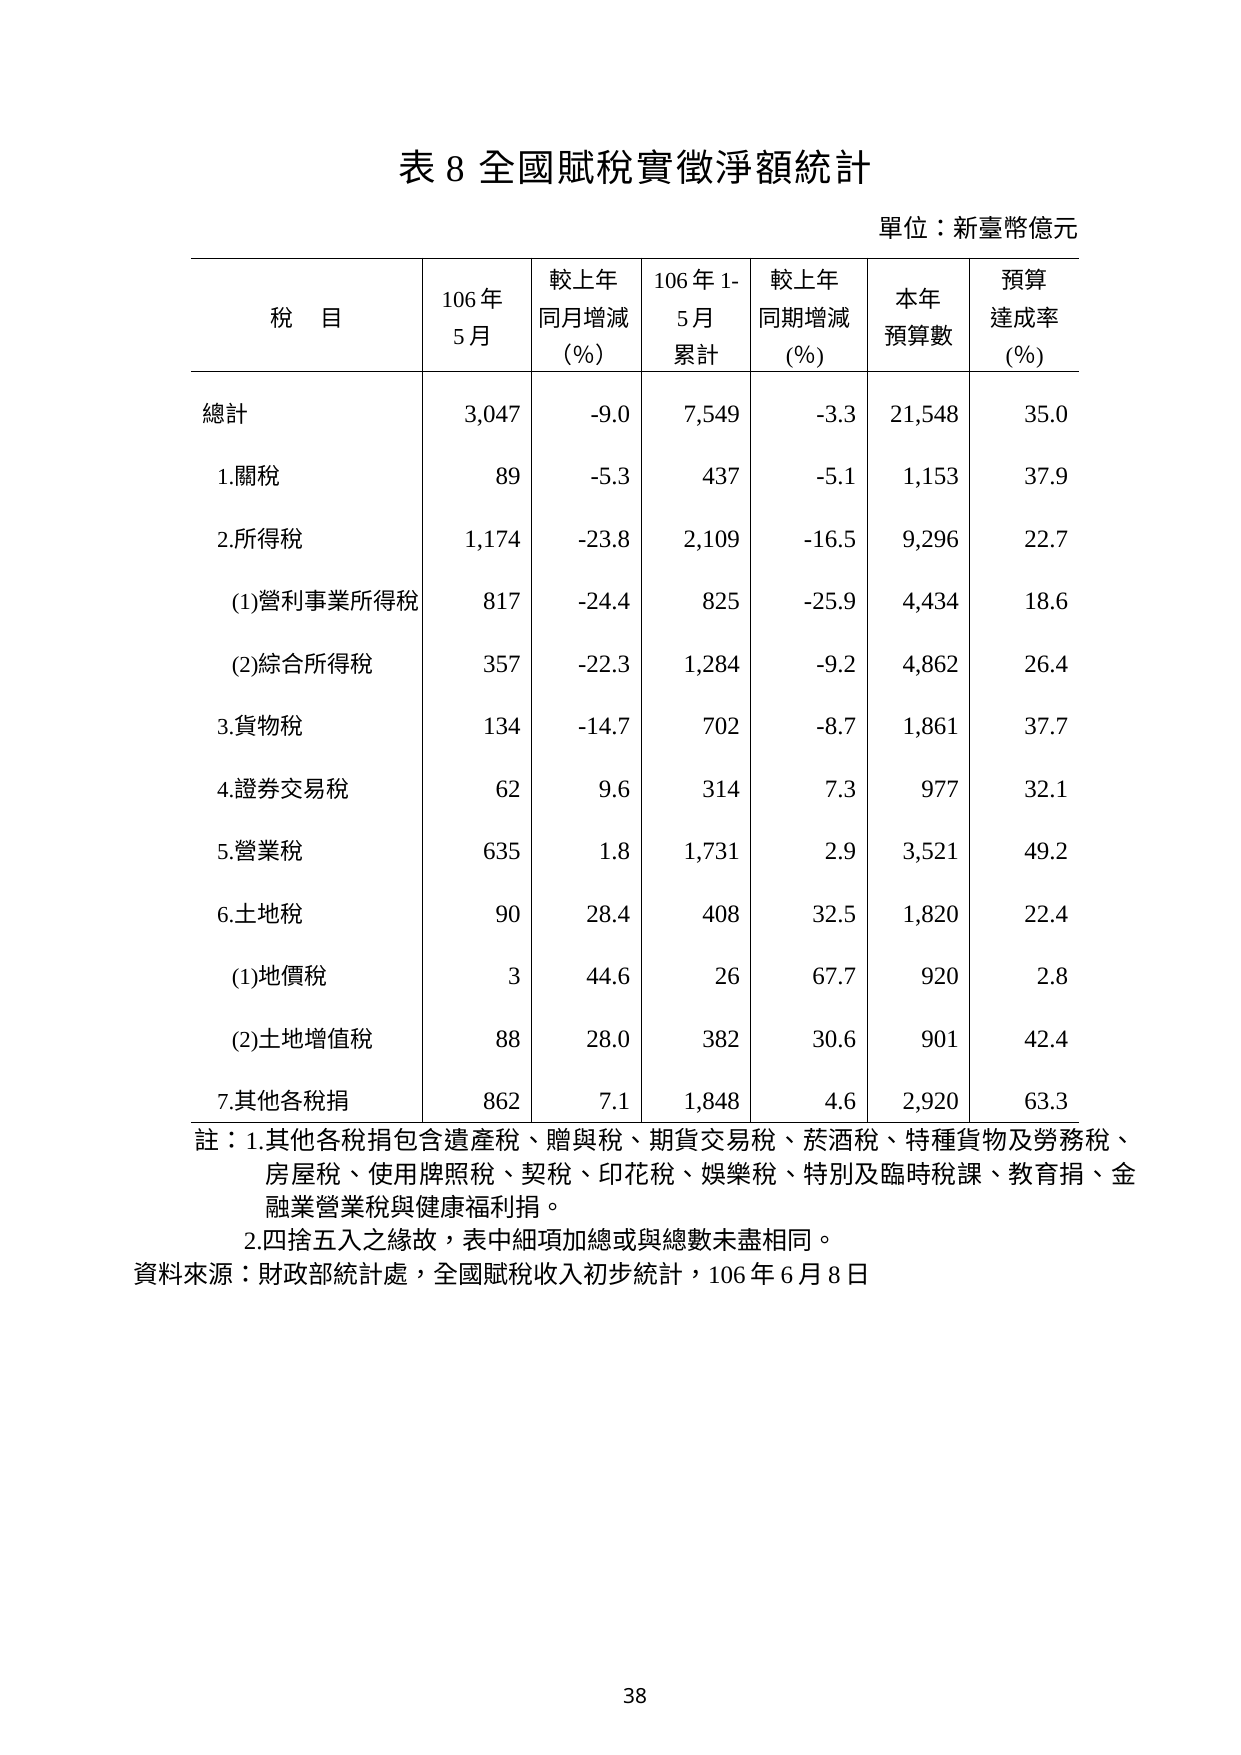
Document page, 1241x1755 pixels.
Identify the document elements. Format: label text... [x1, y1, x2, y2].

table_cell 4.證券交易稅 [191, 747, 422, 809]
table_cell 總計 [191, 372, 422, 434]
table_cell -9.2 [751, 622, 867, 684]
table_cell 1,861 [868, 685, 969, 747]
table_cell 63.3 [970, 1060, 1079, 1122]
table_cell 7.1 [532, 1060, 641, 1122]
table_cell 3 [423, 935, 531, 997]
table_cell 4.6 [751, 1060, 867, 1122]
table_header 稅 目 [191, 259, 422, 371]
table_cell 44.6 [532, 935, 641, 997]
table_cell -8.7 [751, 685, 867, 747]
table_cell -22.3 [532, 622, 641, 684]
table_header 較上年 同期增減 (％) [751, 259, 867, 371]
table_cell -9.0 [532, 372, 641, 434]
table_cell 32.5 [751, 872, 867, 934]
table_cell 1,174 [423, 497, 531, 559]
table_cell 26.4 [970, 622, 1079, 684]
table_cell 1.8 [532, 810, 641, 872]
table_cell 977 [868, 747, 969, 809]
table_cell 35.0 [970, 372, 1079, 434]
table_cell 1.關稅 [191, 435, 422, 497]
table_cell 2.8 [970, 935, 1079, 997]
table_cell 635 [423, 810, 531, 872]
table_cell 49.2 [970, 810, 1079, 872]
table_cell 4,434 [868, 560, 969, 622]
table_cell 62 [423, 747, 531, 809]
table_header 106年 5月 [423, 259, 531, 371]
table_cell (2)土地增值稅 [191, 997, 422, 1059]
table_cell -23.8 [532, 497, 641, 559]
table_cell 9.6 [532, 747, 641, 809]
table_cell 4,862 [868, 622, 969, 684]
table_cell 2.9 [751, 810, 867, 872]
table_cell 88 [423, 997, 531, 1059]
table_cell 7,549 [642, 372, 750, 434]
table_cell 7.3 [751, 747, 867, 809]
table_cell 18.6 [970, 560, 1079, 622]
table_cell (2)綜合所得稅 [191, 622, 422, 684]
text 2.四捨五入之緣故，表中細項加總或與總數未盡相同。 [170, 1223, 1137, 1256]
table_cell 89 [423, 435, 531, 497]
text 資料來源：財政部統計處，全國賦稅收入初步統計，106年6月8日 [133, 1256, 1137, 1290]
table_cell 28.4 [532, 872, 641, 934]
table_cell 437 [642, 435, 750, 497]
table_cell -5.3 [532, 435, 641, 497]
table_cell 21,548 [868, 372, 969, 434]
table_cell 7.其他各稅捐 [191, 1060, 422, 1122]
table_cell 382 [642, 997, 750, 1059]
table_cell 825 [642, 560, 750, 622]
table_cell -14.7 [532, 685, 641, 747]
table_cell 3,047 [423, 372, 531, 434]
table_cell 2,109 [642, 497, 750, 559]
table_cell 134 [423, 685, 531, 747]
table_header 較上年 同月增減 （％） [532, 259, 641, 371]
table_cell -5.1 [751, 435, 867, 497]
table_header 本年 預算數 [868, 259, 969, 371]
text 單位：新臺幣億元 [183, 193, 1078, 245]
table_cell 2,920 [868, 1060, 969, 1122]
table_cell 37.7 [970, 685, 1079, 747]
table_cell 26 [642, 935, 750, 997]
table_cell 22.7 [970, 497, 1079, 559]
table_cell 862 [423, 1060, 531, 1122]
table_cell 357 [423, 622, 531, 684]
table_cell 67.7 [751, 935, 867, 997]
table_cell 5.營業稅 [191, 810, 422, 872]
table_cell 28.0 [532, 997, 641, 1059]
table_cell 22.4 [970, 872, 1079, 934]
table_header 106年1-5月 累計 [642, 259, 750, 371]
table_cell (1)營利事業所得稅 [191, 560, 422, 622]
table_cell 32.1 [970, 747, 1079, 809]
table_cell 3,521 [868, 810, 969, 872]
table_cell 314 [642, 747, 750, 809]
text 註：1.其他各稅捐包含遺產稅、贈與稅、期貨交易稅、菸酒稅、特種貨物及勞務稅、房屋稅、使用牌照稅、契稅、印花稅、娛樂稅、特別及臨時稅課、教育捐、金融業營業稅與健康福利捐。 [194, 1123, 1137, 1223]
table_cell 30.6 [751, 997, 867, 1059]
table_cell 9,296 [868, 497, 969, 559]
table_cell (1)地價稅 [191, 935, 422, 997]
table_cell -3.3 [751, 372, 867, 434]
table_cell 817 [423, 560, 531, 622]
table_cell 920 [868, 935, 969, 997]
table_cell 702 [642, 685, 750, 747]
table_cell 1,284 [642, 622, 750, 684]
table_cell -16.5 [751, 497, 867, 559]
table_cell -24.4 [532, 560, 641, 622]
table_header 預算 達成率 (％) [970, 259, 1079, 371]
table_cell 6.土地稅 [191, 872, 422, 934]
table_cell 1,731 [642, 810, 750, 872]
table_cell 3.貨物稅 [191, 685, 422, 747]
table_cell 1,153 [868, 435, 969, 497]
table_cell 1,820 [868, 872, 969, 934]
table_cell 1,848 [642, 1060, 750, 1122]
table_cell 2.所得稅 [191, 497, 422, 559]
table_cell 901 [868, 997, 969, 1059]
table_cell 42.4 [970, 997, 1079, 1059]
table_cell -25.9 [751, 560, 867, 622]
table_cell 408 [642, 872, 750, 934]
text 表8 全國賦稅實徵淨額統計 [133, 139, 1137, 193]
table_cell 37.9 [970, 435, 1079, 497]
table_cell 90 [423, 872, 531, 934]
